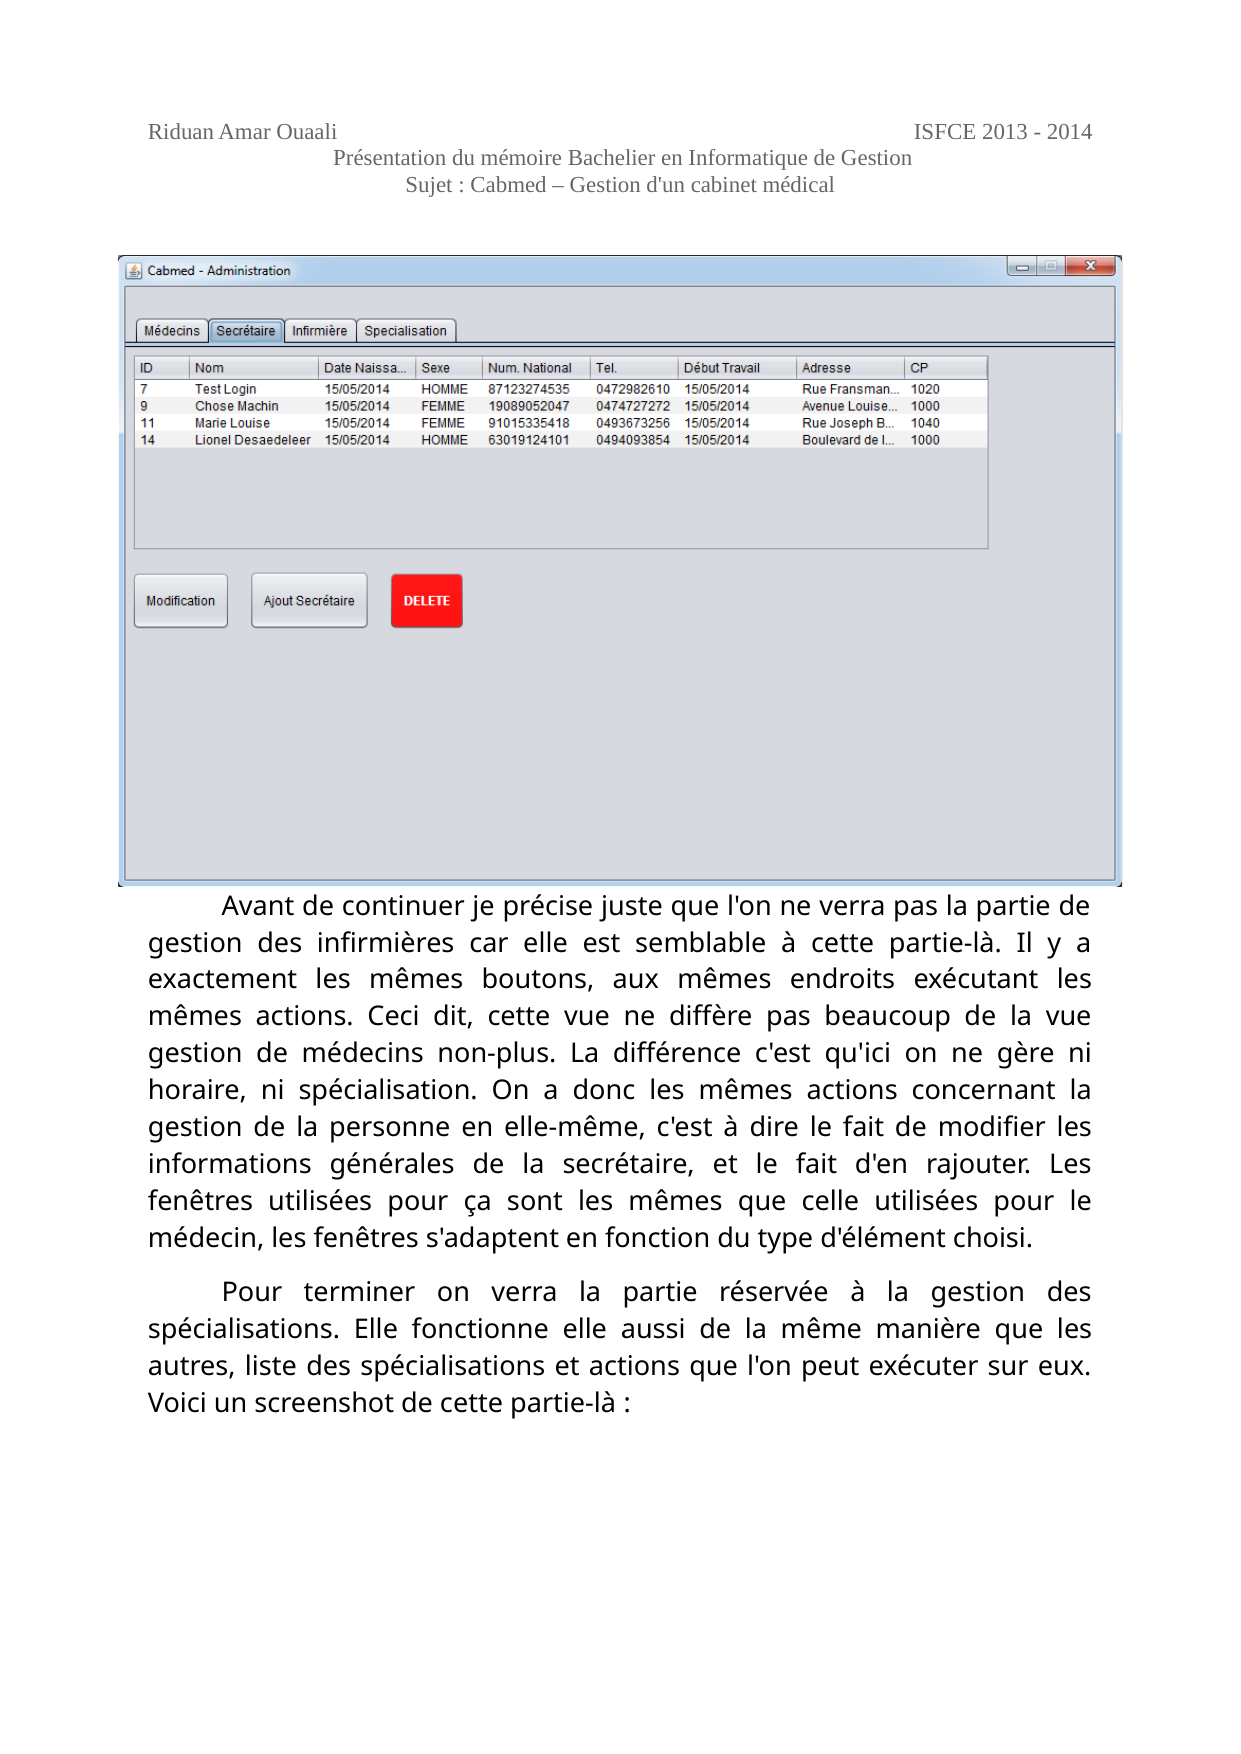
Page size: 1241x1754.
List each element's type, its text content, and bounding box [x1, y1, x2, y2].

text Pour terminer on verra la partie réservée à la gestion des spécialisations. Elle fonctionne elle aussi de la même manière que les autres, liste des spécialisations et actions que l'on peut exécuter sur eux. Voici un screenshot de cette partie-là : [148, 1273, 1093, 1420]
picture [118, 255, 1123, 887]
text Avant de continuer je précise juste que l'on ne verra pas la partie de gestion des infirmières car elle est semblable à cette partie-là. Il y a exactement les mêmes boutons, aux mêmes endroits exécutant les mêmes actions. Ceci dit, cette vue ne diffère pas beaucoup de la vue gestion de médecins non-plus. La différence c'est qu'ici on ne gère ni horaire, ni spécialisation. On a donc les mêmes actions concernant la gestion de la personne en elle-même, c'est à dire le fait de modifier les informations générales de la secrétaire, et le fait d'en rajouter. Les fenêtres utilisées pour ça sont les mêmes que celle utilisées pour le médecin, les fenêtres s'adaptent en fonction du type d'élément choisi. [148, 887, 1093, 1255]
